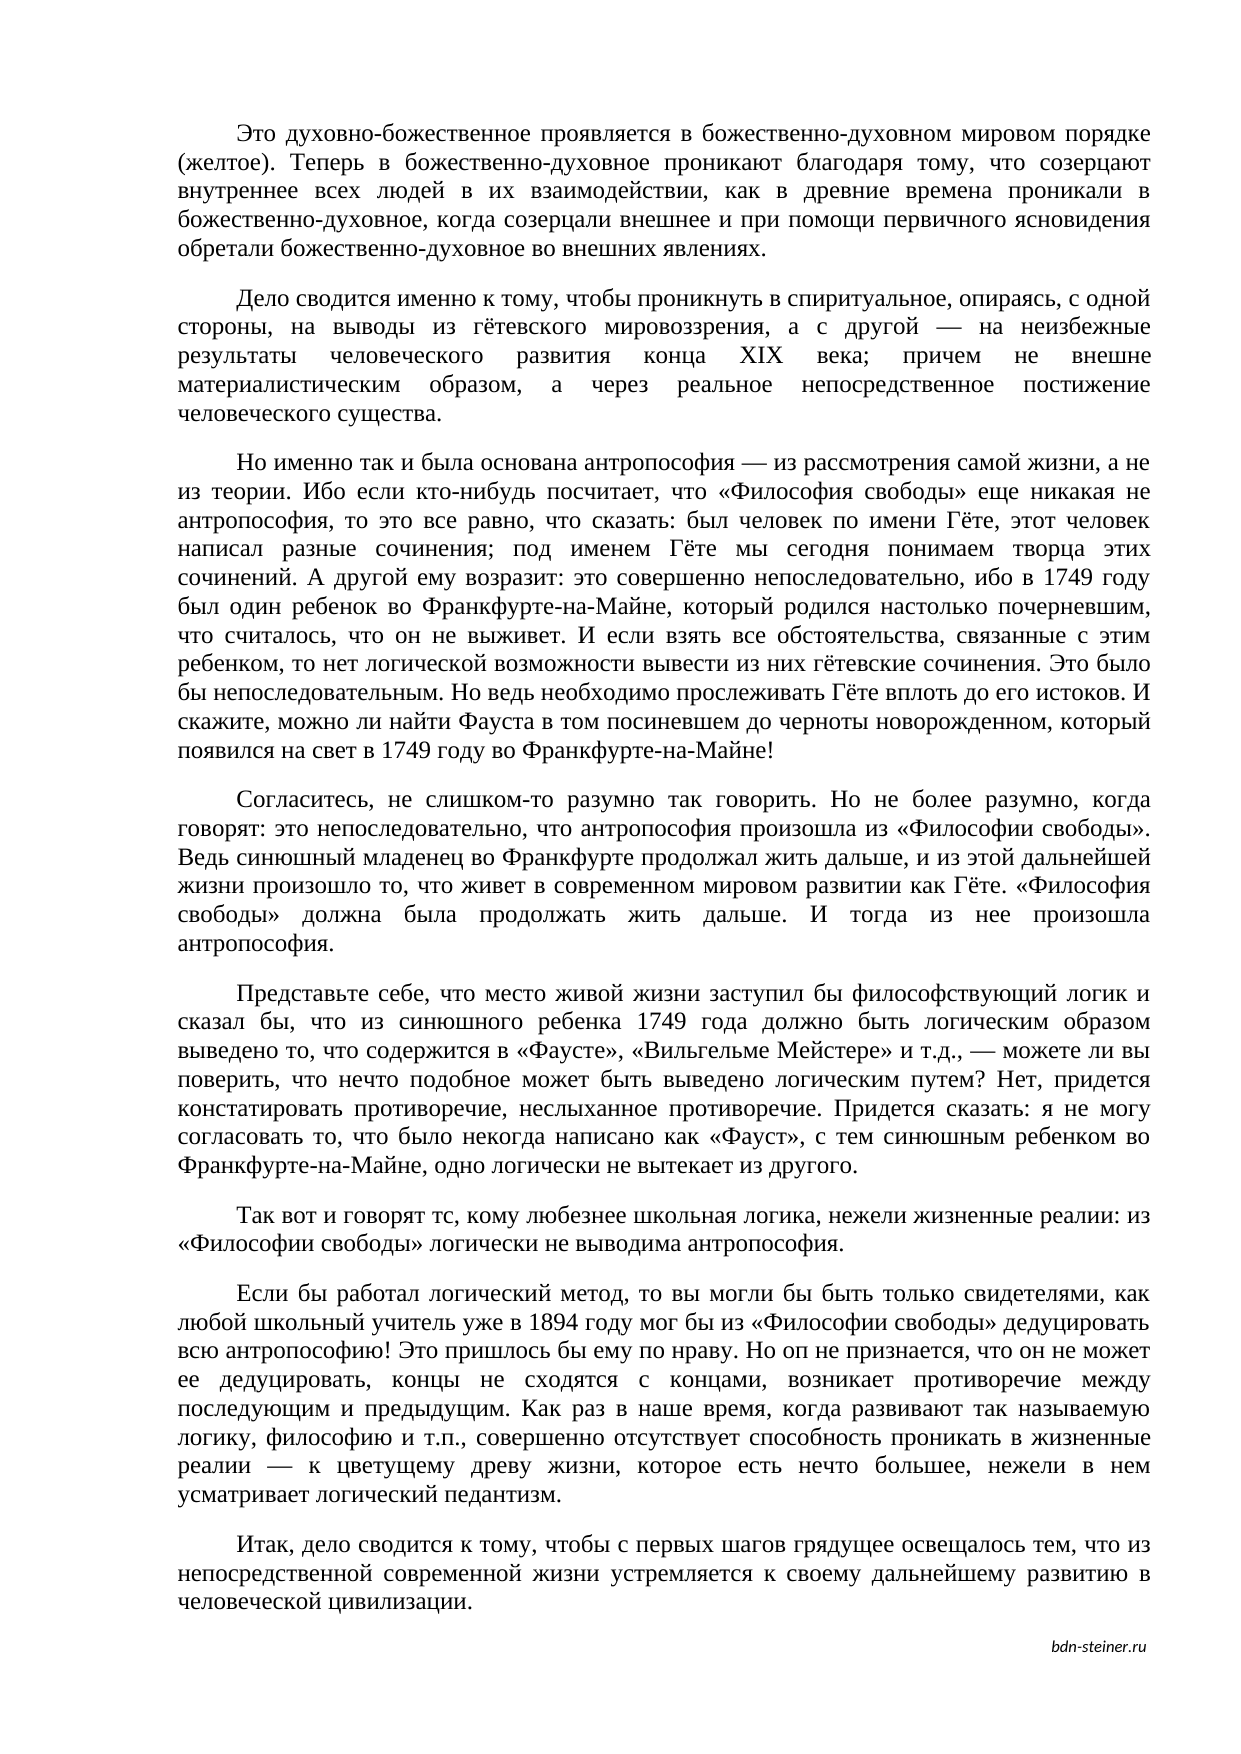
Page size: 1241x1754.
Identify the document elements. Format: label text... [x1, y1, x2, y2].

text Так вот и говорят тс, кому любезнее школьная логика, нежели жизненные реалии: из «Философии свободы» логически не выводима антропософия. [177, 1200, 1152, 1257]
text Дело сводится именно к тому, чтобы проникнуть в спиритуальное, опираясь, с одной стороны, на выводы из гётевского мировоззрения, а с другой — на неизбежные результаты человеческого развития конца XIX века; причем не внешне материалистическим образом, а через реальное непосредственное постижение человеческого существа. [177, 283, 1152, 426]
text Если бы работал логический метод, то вы могли бы быть только свидетелями, как любой школьный учитель уже в 1894 году мог бы из «Философии свободы» дедуцировать всю антропософию! Это пришлось бы ему по нраву. Но оп не признается, что он не может ее дедуцировать, концы не сходятся с концами, возникает противоречие между последующим и предыдущим. Как раз в наше время, когда развивают так называемую логику, философию и т.п., совершенно отсутствует способность проникать в жизненные реалии — к цветущему древу жизни, которое есть нечто большее, нежели в нем усматривает логический педантизм. [177, 1278, 1152, 1508]
text Согласитесь, не слишком-то разумно так говорить. Но не более разумно, когда говорят: это непоследовательно, что антропософия произошла из «Философии свободы». Ведь синюшный младенец во Франкфурте продолжал жить дальше, и из этой дальнейшей жизни произошло то, что живет в современном мировом развитии как Гёте. «Философия свободы» должна была продолжать жить дальше. И тогда из нее произошла антропософия. [177, 784, 1152, 957]
text Представьте себе, что место живой жизни заступил бы философствующий логик и сказал бы, что из синюшного ребенка 1749 года должно быть логическим образом выведено то, что содержится в «Фаусте», «Вильгельме Мейстере» и т.д., — можете ли вы поверить, что нечто подобное может быть выведено логическим путем? Нет, придется констатировать противоречие, неслыханное противоречие. Придется сказать: я не могу согласовать то, что было некогда написано как «Фауст», с тем синюшным ребенком во Франкфурте-на-Майне, одно логически не вытекает из другого. [177, 978, 1152, 1179]
text Но именно так и была основана антропософия — из рассмотрения самой жизни, а не из теории. Ибо если кто-нибудь посчитает, что «Философия свободы» еще никакая не антропософия, то это все равно, что сказать: был человек по имени Гёте, этот человек написал разные сочинения; под именем Гёте мы сегодня понимаем творца этих сочинений. А другой ему возразит: это совершенно непоследовательно, ибо в 1749 году был один ребенок во Франкфурте-на-Майне, который родился настолько почерневшим, что считалось, что он не выживет. И если взять все обстоятельства, связанные с этим ребенком, то нет логической возможности вывести из них гётевские сочинения. Это было бы непоследовательным. Но ведь необходимо прослеживать Гёте вплоть до его истоков. И скажите, можно ли найти Фауста в том посиневшем до черноты новорожденном, который появился на свет в 1749 году во Франкфурте-на-Майне! [177, 447, 1152, 763]
text Итак, дело сводится к тому, чтобы с первых шагов грядущее освещалось тем, что из непосредственной современной жизни устремляется к своему дальнейшему развитию в человеческой цивилизации. [177, 1529, 1152, 1615]
text Это духовно-божественное проявляется в божественно-духовном мировом порядке (желтое). Теперь в божественно-духовное проникают благодаря тому, что созерцают внутреннее всех людей в их взаимодействии, как в древние времена проникали в божественно-духовное, когда созерцали внешнее и при помощи первичного ясновидения обретали божественно-духовное во внешних явлениях. [177, 118, 1152, 262]
